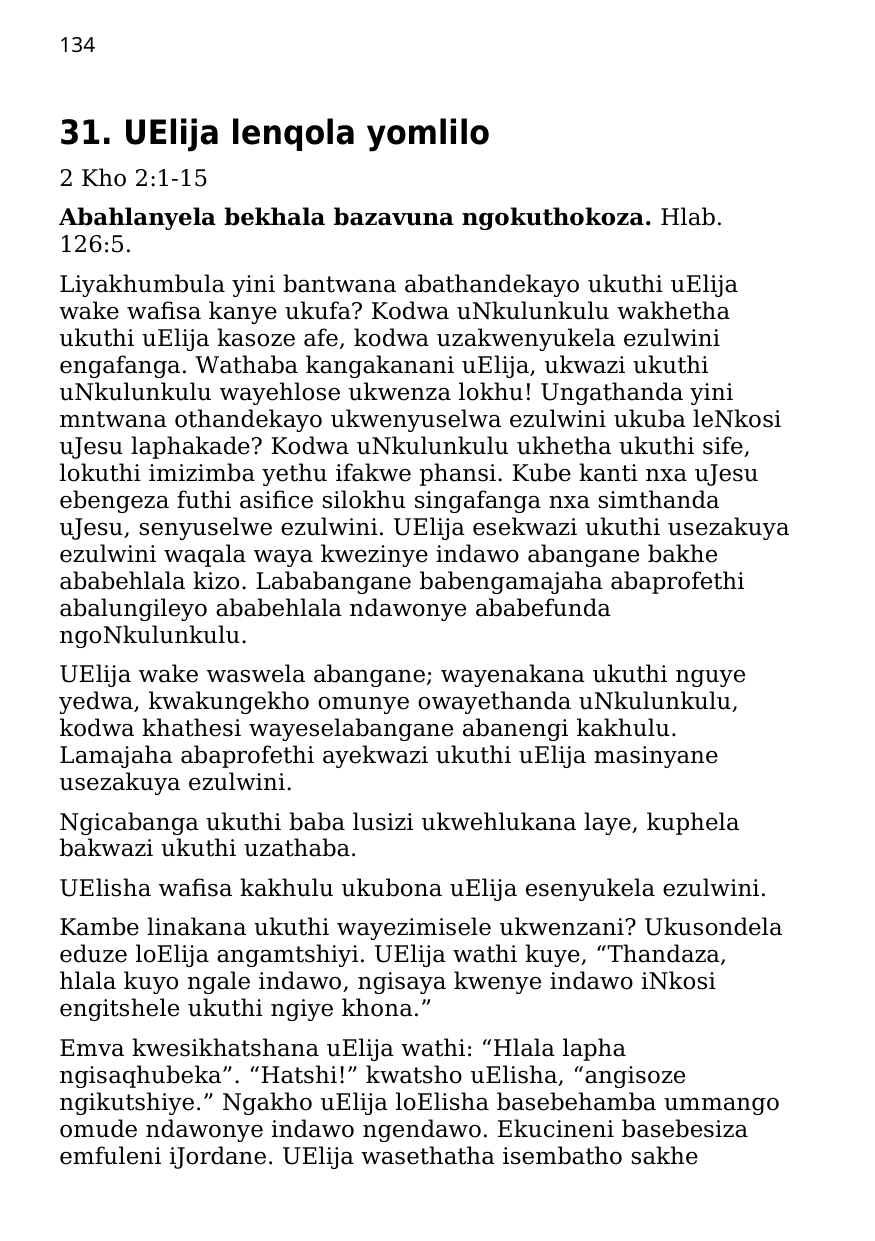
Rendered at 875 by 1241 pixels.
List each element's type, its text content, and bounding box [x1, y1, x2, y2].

text 2 Kho 2:1-15 [59, 165, 791, 192]
text Kambe linakana ukuthi wayezimisele ukwenzani? Ukusondela eduze loElija angamtshiyi. UElija wathi kuye, “Thandaza, hlala kuyo ngale indawo, ngisaya kwenye indawo iNkosi engitshele ukuthi ngiye khona.” [59, 914, 791, 1022]
text Liyakhumbula yini bantwana abathandekayo ukuthi uElija wake wafisa kanye ukufa? Kodwa uNkulunkulu wakhetha ukuthi uElija kasoze afe, kodwa uzakwenyukela ezulwini engafanga. Wathaba kangakanani uElija, ukwazi ukuthi uNkulunkulu wayehlose ukwenza lokhu! Ungathanda yini mntwana othandekayo ukwenyuselwa ezulwini ukuba leNkosi uJesu laphakade? Kodwa uNkulunkulu ukhetha ukuthi sife, lokuthi imizimba yethu ifakwe phansi. Kube kanti nxa uJesu ebengeza futhi asifice silokhu singafanga nxa simthanda uJesu, senyuselwe ezulwini. UElija esekwazi ukuthi usezakuya ezulwini waqala waya kwezinye indawo abangane bakhe ababehlala kizo. Lababangane babengamajaha abaprofethi abalungileyo ababehlala ndawonye ababefunda ngoNkulunkulu. [59, 271, 791, 648]
text Abahlanyela bekhala bazavuna ngokuthokoza. Hlab. 126:5. [59, 204, 791, 258]
text Ngicabanga ukuthi baba lusizi ukwehlukana laye, kuphela bakwazi ukuthi uzathaba. [59, 808, 791, 862]
text Emva kwesikhatshana uElija wathi: “Hlala lapha ngisaqhubeka”. “Hatshi!” kwatsho uElisha, “angisoze ngikutshiye.” Ngakho uElija loElisha basebehamba ummango omude ndawonye indawo ngendawo. Ekucineni basebesiza emfuleni iJordane. UElija wasethatha isembatho sakhe [59, 1035, 791, 1170]
subtitle 31. UElija lenqola yomlilo [59, 113, 791, 152]
text UElisha wafisa kakhulu ukubona uElija esenyukela ezulwini. [59, 875, 791, 902]
text UElija wake waswela abangane; wayenakana ukuthi nguye yedwa, kwakungekho omunye owayethanda uNkulunkulu, kodwa khathesi wayeselabangane abanengi kakhulu. Lamajaha abaprofethi ayekwazi ukuthi uElija masinyane usezakuya ezulwini. [59, 661, 791, 796]
